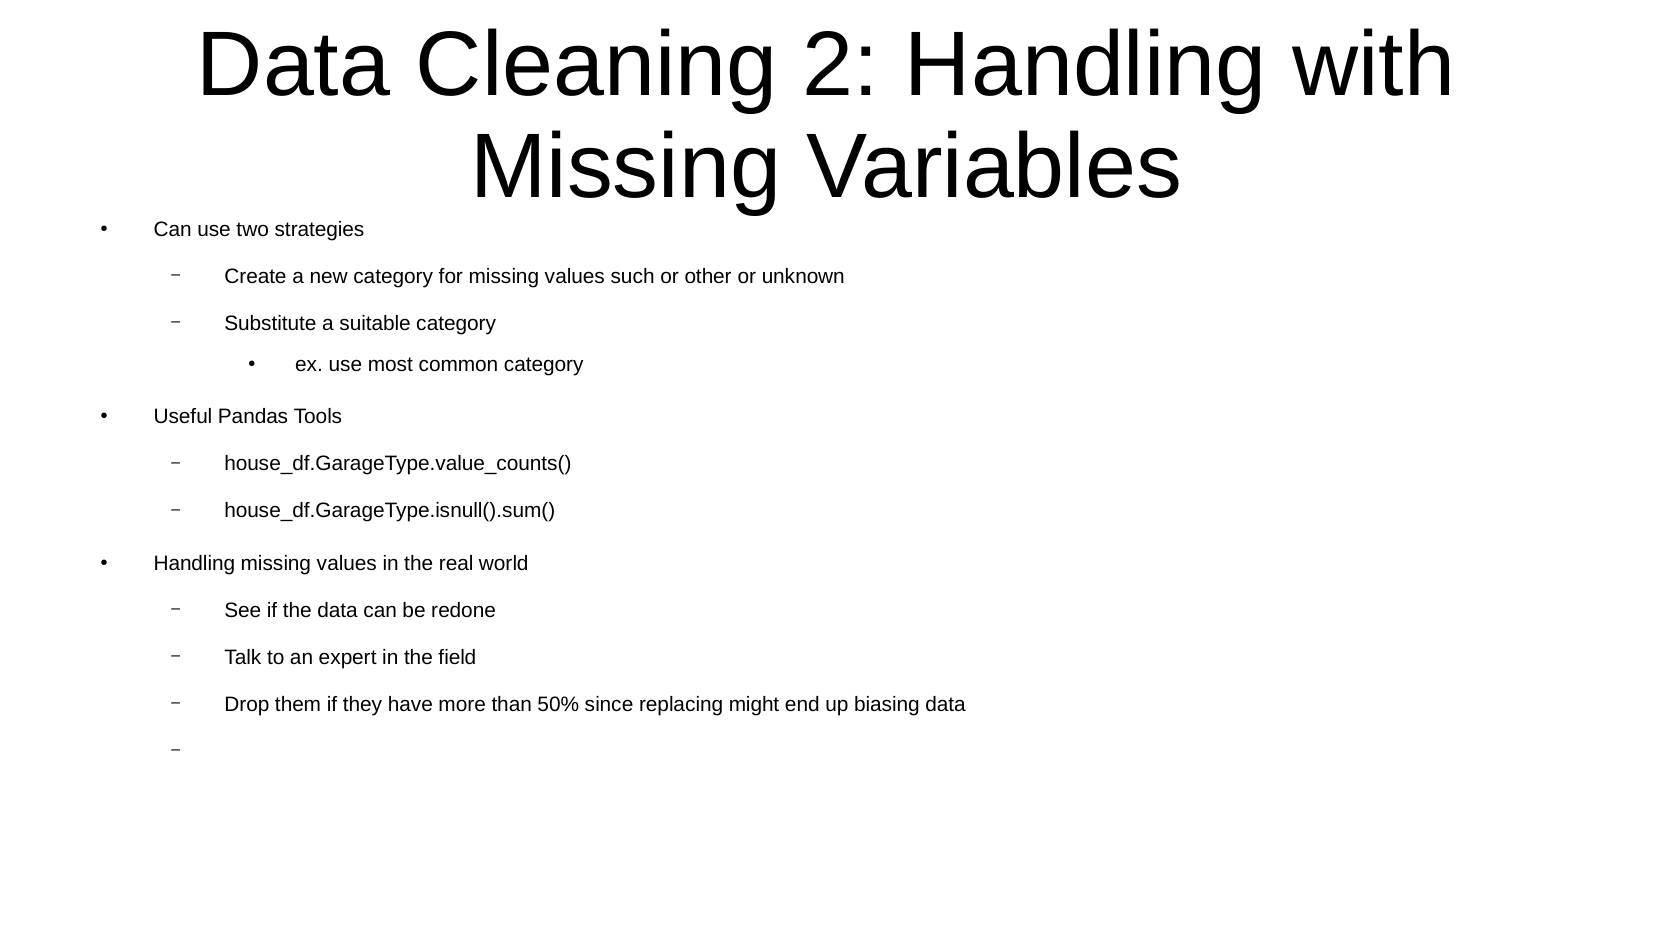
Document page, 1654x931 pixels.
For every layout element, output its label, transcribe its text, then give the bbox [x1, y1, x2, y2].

title Data Cleaning 2: Handling with Missing Variables [82, 12, 1571, 217]
list Can use two strategies Create a new category for missing values such or other or unknown Substitute a suitable category ex. use most common category Useful Pandas Tools house_df.GarageType.value_counts() house_df.GarageType.isnull().sum() Handling missing values in the real world See if the data can be redone Talk to an expert in the field Drop them if they have more than 50% since replacing might end up biasing data [82, 217, 1571, 758]
